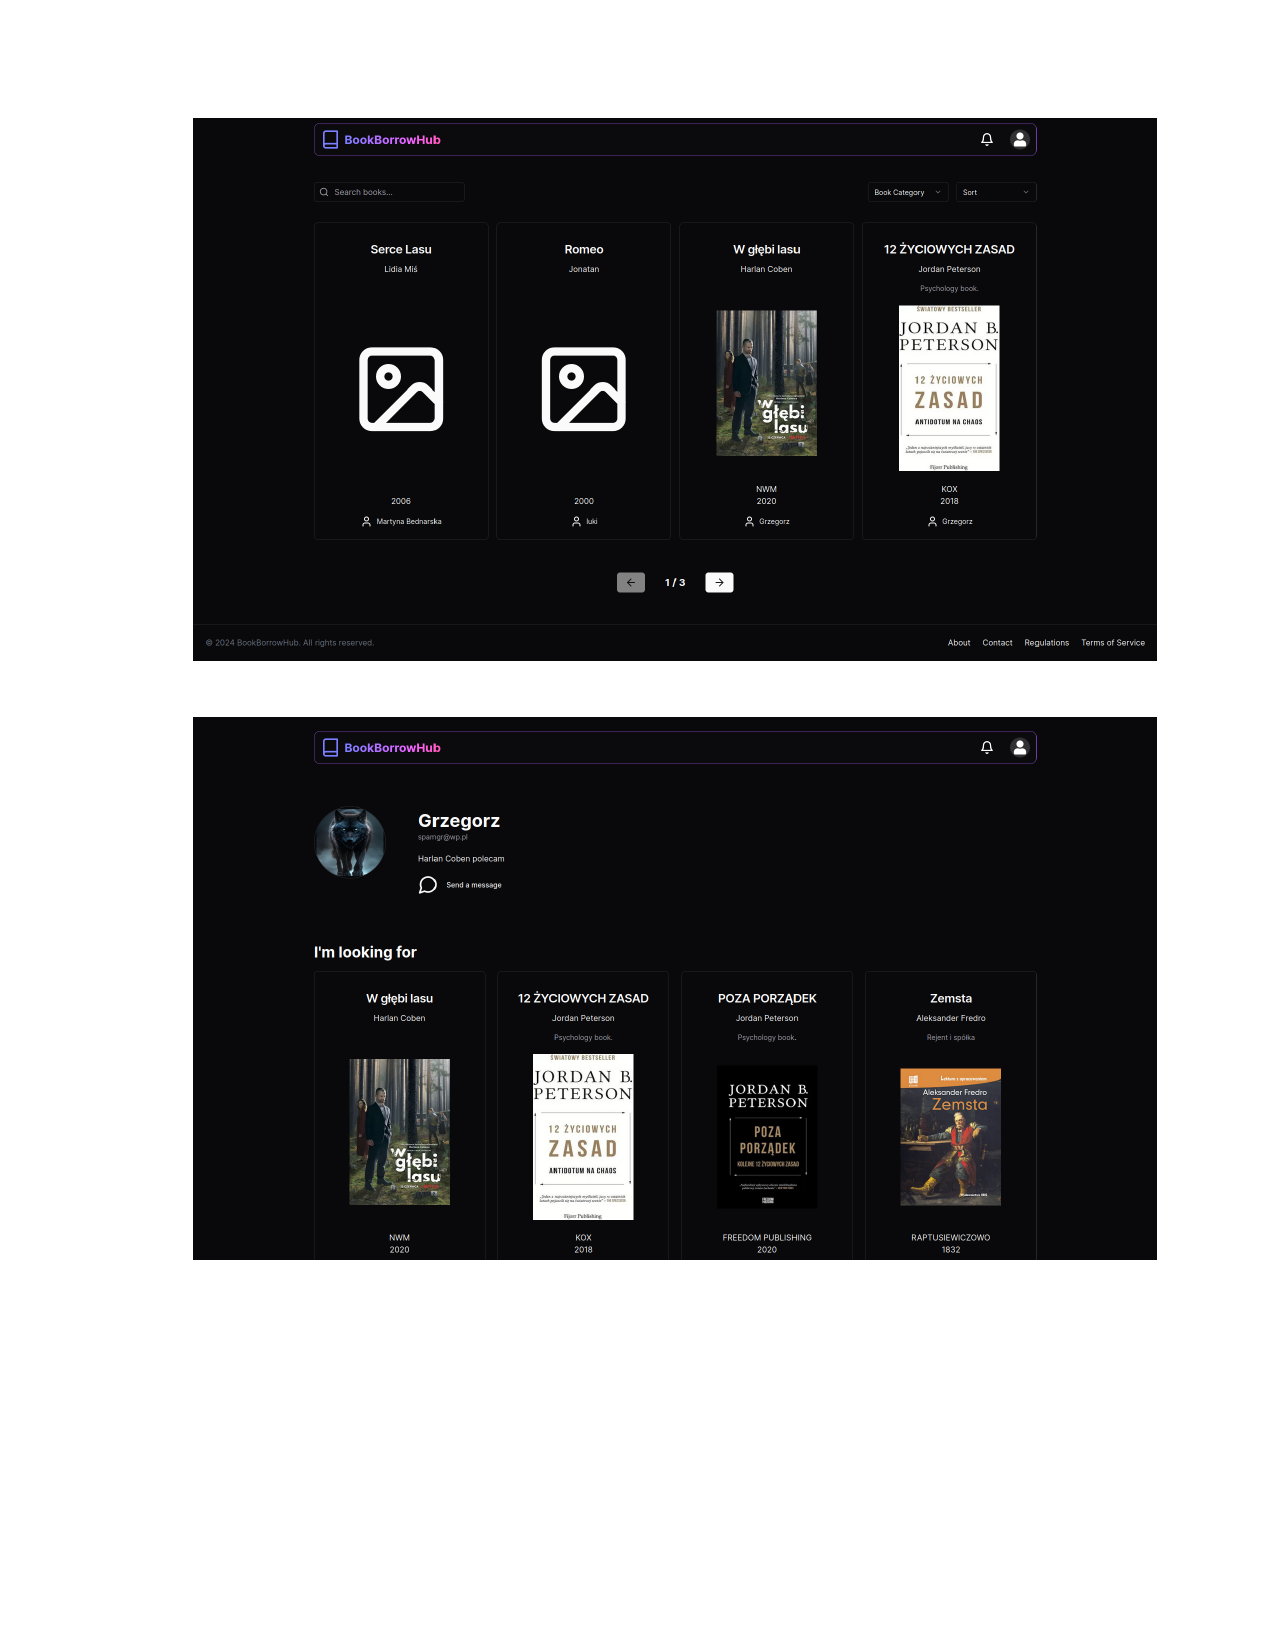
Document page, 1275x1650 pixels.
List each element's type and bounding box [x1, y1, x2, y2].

picture [193, 717, 1157, 1260]
picture [193, 118, 1157, 661]
